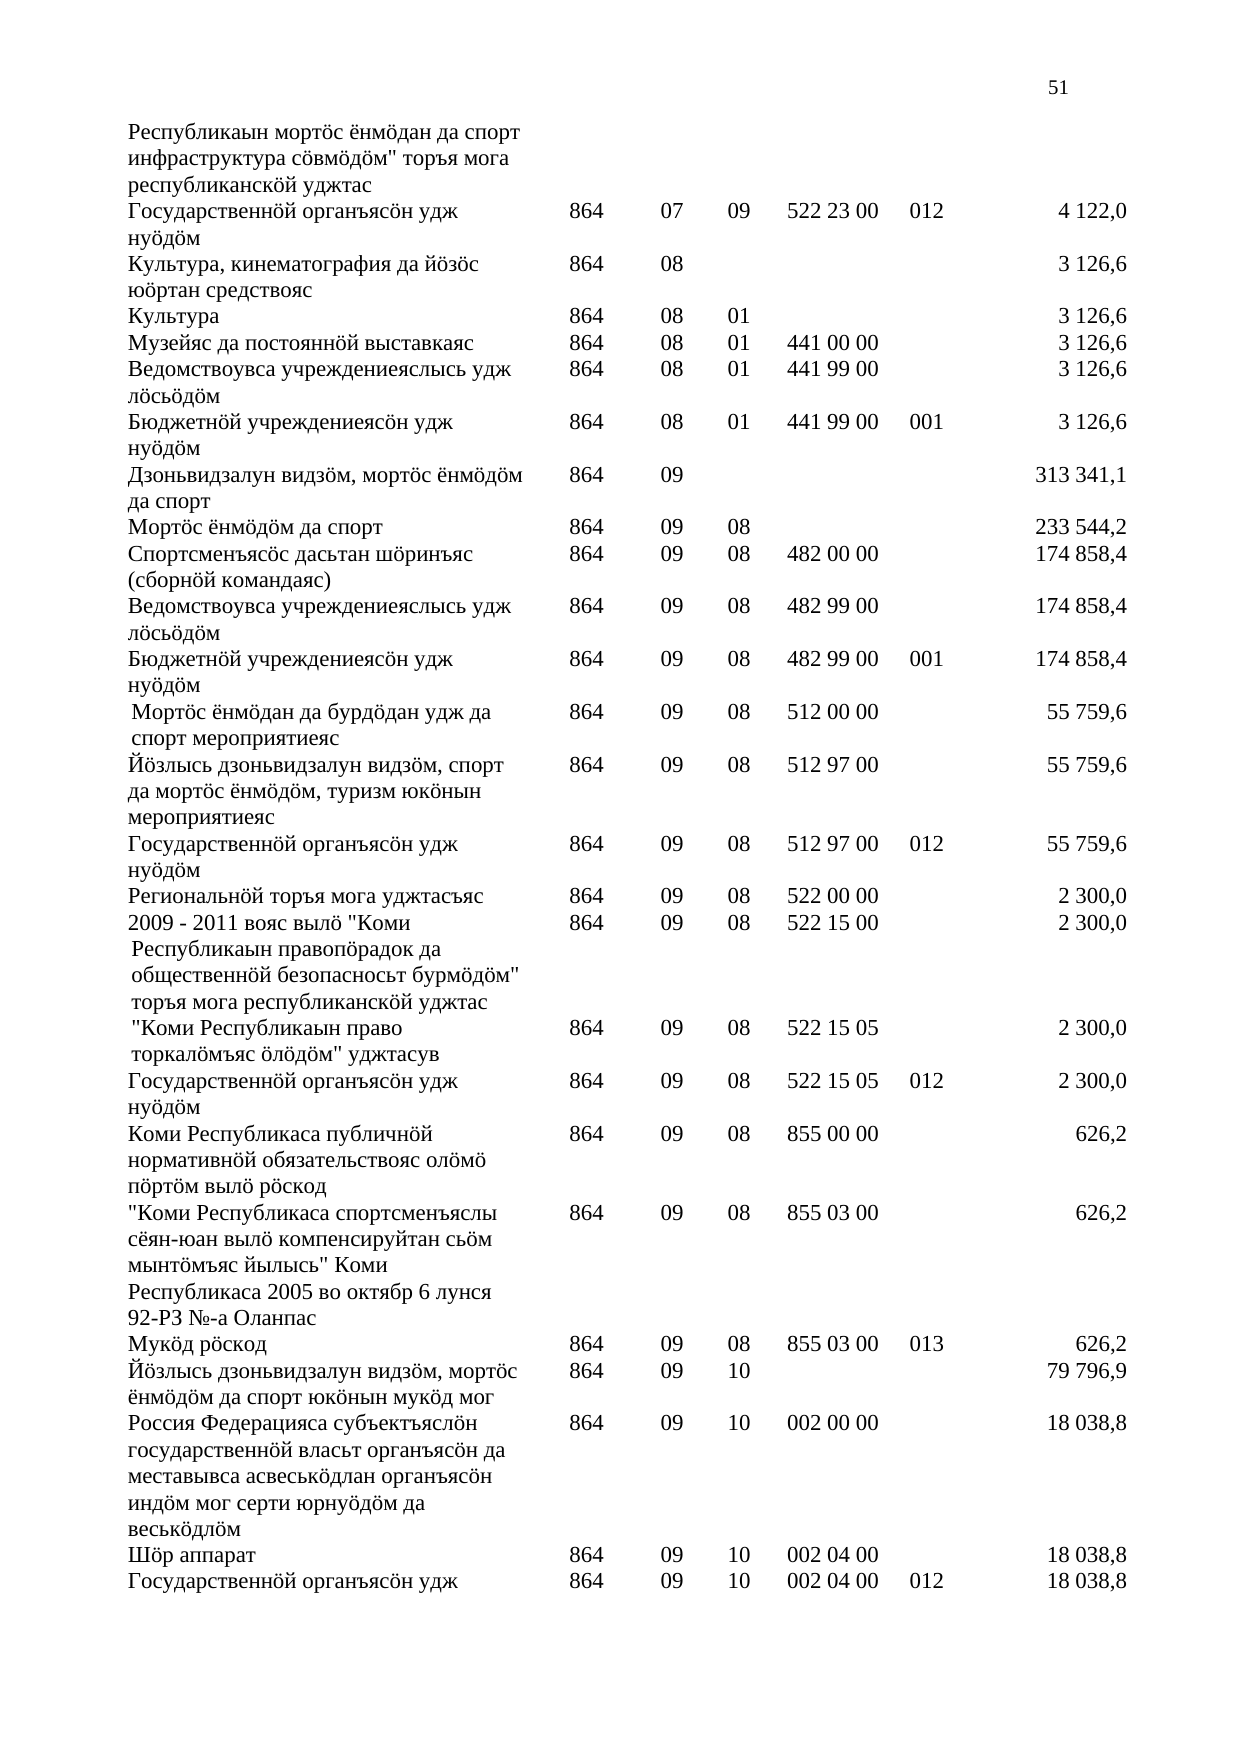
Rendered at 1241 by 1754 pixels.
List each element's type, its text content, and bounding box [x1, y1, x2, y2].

table_cell 3 126,6 [964, 250, 1133, 303]
table_cell [889, 1014, 964, 1067]
table_cell 855 03 00 [776, 1330, 889, 1357]
table_cell [1133, 751, 1170, 830]
table_cell 08 [643, 408, 701, 461]
table_cell 441 99 00 [776, 408, 889, 461]
table_cell 864 [530, 698, 643, 751]
table_cell [889, 461, 964, 513]
table_cell 512 97 00 [776, 830, 889, 882]
table_cell Ведомствоувса учреждениеяслысь удж лöсьöдöм [122, 593, 530, 645]
table_cell [1133, 645, 1170, 698]
table_cell 2 300,0 [964, 883, 1133, 909]
table_cell [889, 909, 964, 1014]
table_cell [1133, 593, 1170, 645]
table_cell [889, 303, 964, 329]
table_cell Государственнöй органъясöн удж [122, 1568, 530, 1594]
table_cell [701, 250, 776, 303]
table_cell 864 [530, 1410, 643, 1541]
table_cell [1133, 883, 1170, 909]
table_cell 08 [701, 751, 776, 830]
table_cell 864 [530, 593, 643, 645]
table_cell [889, 1410, 964, 1541]
table_cell 3 126,6 [964, 329, 1133, 355]
table_cell Бюджетнöй учреждениеясöн удж нуöдöм [122, 408, 530, 461]
table_cell [776, 303, 889, 329]
table_cell 55 759,6 [964, 830, 1133, 882]
table_cell 626,2 [964, 1330, 1133, 1357]
table_cell 522 15 05 [776, 1014, 889, 1067]
table_cell 864 [530, 1357, 643, 1409]
table_cell [1133, 1330, 1170, 1357]
table_cell [1133, 514, 1170, 540]
table_cell 09 [643, 883, 701, 909]
table_cell 482 00 00 [776, 540, 889, 592]
table_cell 09 [643, 1330, 701, 1357]
table_cell 18 038,8 [964, 1568, 1133, 1594]
table_cell Государственнöй органъясöн удж нуöдöм [122, 197, 530, 250]
table_cell Йöзлысь дзоньвидзалун видзöм, спорт да мортöс ёнмöдöм, туризм юкöнын мероприятиеяс [122, 751, 530, 830]
table_cell [1133, 1120, 1170, 1199]
table_cell 174 858,4 [964, 540, 1133, 592]
table_cell 10 [701, 1568, 776, 1594]
table_cell 10 [701, 1541, 776, 1568]
table_cell 864 [530, 1067, 643, 1119]
table_cell [1133, 1568, 1170, 1594]
table_cell 174 858,4 [964, 593, 1133, 645]
table_cell 08 [701, 593, 776, 645]
table_cell Россия Федерацияса субъектъяслöн государственнöй власьт органъясöн да меставывса асвеськöдлан органъясöн индöм мог серти юрнуöдöм да веськöдлöм [122, 1410, 530, 1541]
table_cell Бюджетнöй учреждениеясöн удж нуöдöм [122, 645, 530, 698]
table_cell [889, 1120, 964, 1199]
table_cell 626,2 [964, 1199, 1133, 1330]
table_cell [889, 1541, 964, 1568]
table_cell 09 [643, 1199, 701, 1330]
table_cell 864 [530, 909, 643, 1014]
table_cell 01 [701, 355, 776, 408]
table_cell 864 [530, 461, 643, 513]
table_cell 2009 - 2011 вояс вылö "Коми Республикаын правопöрадок да общественнöй безопасносьт бурмöдöм" торъя мога республиканскöй уджтас [122, 909, 530, 1014]
table_cell 864 [530, 645, 643, 698]
table_cell 002 04 00 [776, 1568, 889, 1594]
table_cell 522 15 00 [776, 909, 889, 1014]
table_cell [776, 118, 889, 197]
table_cell 08 [701, 909, 776, 1014]
table_cell 09 [643, 830, 701, 882]
table_cell 864 [530, 1568, 643, 1594]
table_cell [530, 118, 643, 197]
table_cell 482 99 00 [776, 593, 889, 645]
table_cell 08 [701, 883, 776, 909]
table_cell 441 00 00 [776, 329, 889, 355]
table_cell 55 759,6 [964, 698, 1133, 751]
table_cell 864 [530, 250, 643, 303]
table_cell Мортöс ёнмöдöм да спорт [122, 514, 530, 540]
table_cell Мортöс ёнмöдан да бурдöдан удж да спорт мероприятиеяс [122, 698, 530, 751]
table_cell 10 [701, 1410, 776, 1541]
table_cell [1133, 1541, 1170, 1568]
table_cell 864 [530, 197, 643, 250]
table_cell 482 99 00 [776, 645, 889, 698]
table_cell 626,2 [964, 1120, 1133, 1199]
table_cell [1133, 1410, 1170, 1541]
table_cell [776, 250, 889, 303]
table_cell 08 [701, 1199, 776, 1330]
table_cell [1133, 408, 1170, 461]
table_cell 08 [701, 1330, 776, 1357]
table_cell 512 00 00 [776, 698, 889, 751]
table_cell 10 [701, 1357, 776, 1409]
table_cell 07 [643, 197, 701, 250]
table_cell 09 [643, 514, 701, 540]
table_cell 09 [643, 593, 701, 645]
table_cell [1133, 118, 1170, 197]
table_cell [1133, 1199, 1170, 1330]
table_cell 08 [701, 698, 776, 751]
table_cell 3 126,6 [964, 355, 1133, 408]
table_cell 3 126,6 [964, 408, 1133, 461]
table_cell [889, 250, 964, 303]
table_cell [889, 514, 964, 540]
table_cell 18 038,8 [964, 1410, 1133, 1541]
table_cell [889, 329, 964, 355]
table_cell Государственнöй органъясöн удж нуöдöм [122, 830, 530, 882]
table_cell 864 [530, 303, 643, 329]
table_cell [1133, 197, 1170, 250]
table_cell 09 [643, 1120, 701, 1199]
table_cell 512 97 00 [776, 751, 889, 830]
table_cell 174 858,4 [964, 645, 1133, 698]
table_cell 09 [643, 1568, 701, 1594]
table_cell 08 [701, 514, 776, 540]
table_cell 864 [530, 1199, 643, 1330]
table_cell [889, 1199, 964, 1330]
table_cell [776, 461, 889, 513]
table_cell 08 [643, 355, 701, 408]
table_cell 79 796,9 [964, 1357, 1133, 1409]
table_cell 233 544,2 [964, 514, 1133, 540]
table_cell 09 [643, 1067, 701, 1119]
table_cell 864 [530, 883, 643, 909]
table_cell 09 [643, 645, 701, 698]
table_cell [889, 540, 964, 592]
table_cell [1133, 1357, 1170, 1409]
table_cell [701, 118, 776, 197]
table_cell [889, 118, 964, 197]
table_cell 864 [530, 329, 643, 355]
table_cell 09 [643, 1357, 701, 1409]
table_cell 09 [701, 197, 776, 250]
table_cell 001 [889, 408, 964, 461]
table_cell 002 04 00 [776, 1541, 889, 1568]
table_cell [1133, 698, 1170, 751]
table_cell 864 [530, 830, 643, 882]
table_cell 2 300,0 [964, 1067, 1133, 1119]
table_cell 08 [701, 645, 776, 698]
table_cell 855 00 00 [776, 1120, 889, 1199]
table_cell 864 [530, 1014, 643, 1067]
table_cell Шöр аппарат [122, 1541, 530, 1568]
table_cell 2 300,0 [964, 909, 1133, 1014]
table_cell [1133, 1014, 1170, 1067]
table_cell [776, 514, 889, 540]
table_cell Государственнöй органъясöн удж нуöдöм [122, 1067, 530, 1119]
table_cell 09 [643, 1410, 701, 1541]
table_cell Йöзлысь дзоньвидзалун видзöм, мортöс ёнмöдöм да спорт юкöнын мукöд мог [122, 1357, 530, 1409]
table_cell 313 341,1 [964, 461, 1133, 513]
table_cell 09 [643, 909, 701, 1014]
table_cell 012 [889, 197, 964, 250]
table_cell [1133, 909, 1170, 1014]
table_cell [643, 118, 701, 197]
table_cell 012 [889, 1568, 964, 1594]
table_cell 18 038,8 [964, 1541, 1133, 1568]
table_cell 864 [530, 1541, 643, 1568]
table_cell [1133, 1067, 1170, 1119]
table_cell [889, 355, 964, 408]
table_cell 002 00 00 [776, 1410, 889, 1541]
table_cell 012 [889, 1067, 964, 1119]
table_cell [1133, 830, 1170, 882]
table_cell 09 [643, 751, 701, 830]
table_cell 08 [643, 329, 701, 355]
table_cell 522 23 00 [776, 197, 889, 250]
table_cell Коми Республикаса публичнöй нормативнöй обязательствояс олöмö пöртöм вылö рöскод [122, 1120, 530, 1199]
table_cell Региональнöй торъя мога уджтасъяс [122, 883, 530, 909]
table_cell Мукöд рöскод [122, 1330, 530, 1357]
table_cell [776, 1357, 889, 1409]
table_cell 08 [701, 830, 776, 882]
table_cell 08 [643, 303, 701, 329]
table_cell 09 [643, 1541, 701, 1568]
table_cell [701, 461, 776, 513]
table_cell 08 [701, 1014, 776, 1067]
table_cell [889, 593, 964, 645]
table_cell 08 [701, 540, 776, 592]
table_cell Республикаын мортöс ёнмöдан да спорт инфраструктура сöвмöдöм" торъя мога республиканскöй уджтас [122, 118, 530, 197]
table_cell 864 [530, 540, 643, 592]
table_cell 864 [530, 751, 643, 830]
table_cell 09 [643, 1014, 701, 1067]
table_cell "Коми Республикаын право торкалöмъяс öлöдöм" уджтасув [122, 1014, 530, 1067]
table_cell 01 [701, 303, 776, 329]
table_cell 441 99 00 [776, 355, 889, 408]
table_cell [964, 118, 1133, 197]
table_cell Дзоньвидзалун видзöм, мортöс ёнмöдöм да спорт [122, 461, 530, 513]
table_cell 08 [643, 250, 701, 303]
table_cell 522 00 00 [776, 883, 889, 909]
table_cell 09 [643, 698, 701, 751]
table_cell 864 [530, 1330, 643, 1357]
table_cell [1133, 250, 1170, 303]
table_cell 55 759,6 [964, 751, 1133, 830]
table_cell Ведомствоувса учреждениеяслысь удж лöсьöдöм [122, 355, 530, 408]
table_cell [889, 751, 964, 830]
table_cell [1133, 540, 1170, 592]
table_cell 3 126,6 [964, 303, 1133, 329]
table_cell 864 [530, 1120, 643, 1199]
table_cell [1133, 329, 1170, 355]
table_cell [889, 698, 964, 751]
table_cell [889, 1357, 964, 1409]
table_cell [1133, 303, 1170, 329]
table_cell 855 03 00 [776, 1199, 889, 1330]
table_cell 864 [530, 514, 643, 540]
table_cell 012 [889, 830, 964, 882]
table_cell 09 [643, 540, 701, 592]
table_cell Спортсменъясöс дасьтан шöринъяс (сборнöй командаяс) [122, 540, 530, 592]
table_cell 2 300,0 [964, 1014, 1133, 1067]
table_cell "Коми Республикаса спортсменъяслы сёян-юан вылö компенсируйтан сьöм мынтöмъяс йылысь" Коми Республикаса 2005 во октябр 6 лунся 92-РЗ №-а Оланпас [122, 1199, 530, 1330]
table_cell 864 [530, 408, 643, 461]
table_cell 09 [643, 461, 701, 513]
table_cell Культура [122, 303, 530, 329]
table_cell 864 [530, 355, 643, 408]
table_cell 522 15 05 [776, 1067, 889, 1119]
table_cell 013 [889, 1330, 964, 1357]
table_cell 01 [701, 408, 776, 461]
table_cell 08 [701, 1067, 776, 1119]
table_cell 08 [701, 1120, 776, 1199]
table_cell [1133, 461, 1170, 513]
table_cell [1133, 355, 1170, 408]
table_cell 4 122,0 [964, 197, 1133, 250]
table_cell [889, 883, 964, 909]
table_cell Культура, кинематография да йöзöс юöртан средствояс [122, 250, 530, 303]
table_cell Музейяс да постояннöй выставкаяс [122, 329, 530, 355]
table_cell 001 [889, 645, 964, 698]
table_cell 01 [701, 329, 776, 355]
